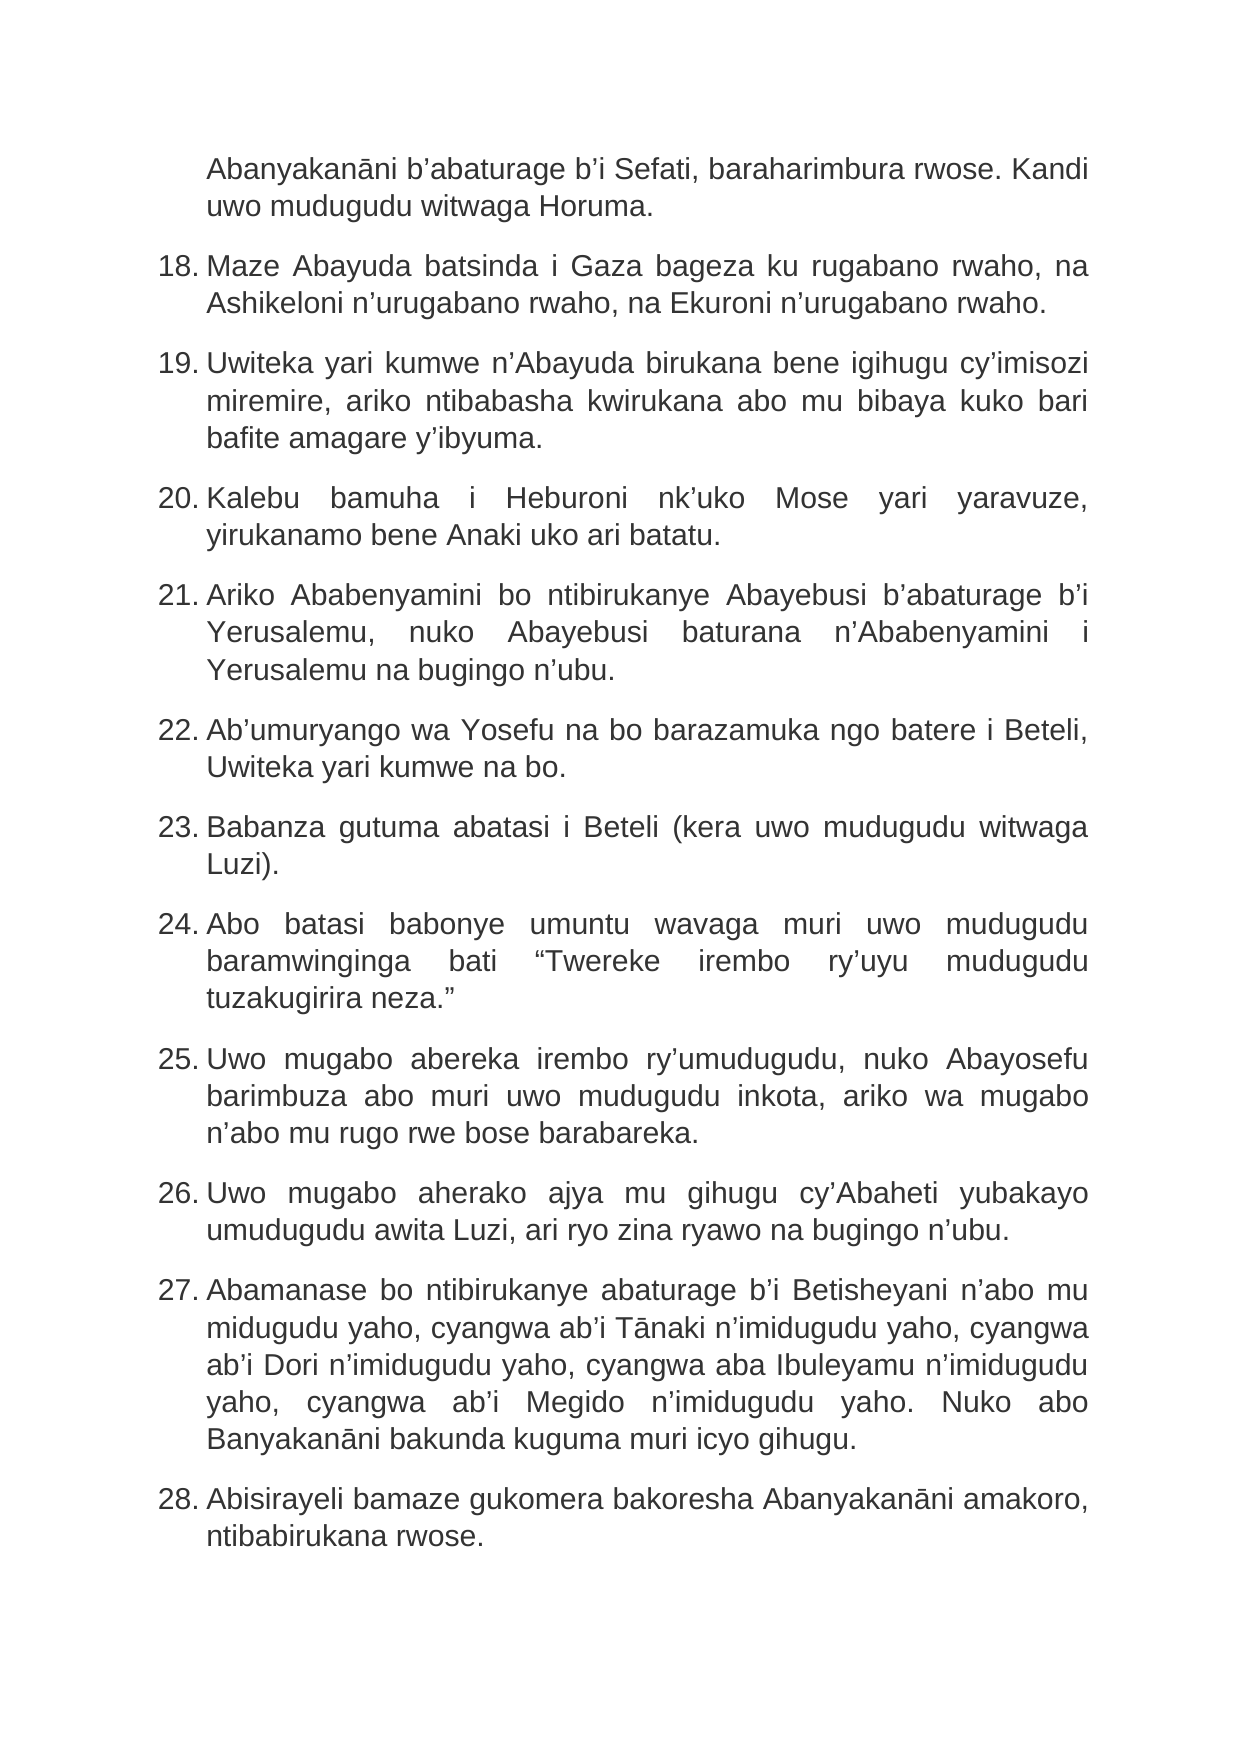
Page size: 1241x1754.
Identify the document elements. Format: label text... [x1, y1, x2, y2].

table_cell Maze Abayuda batsinda i Gaza bageza ku rugabano rwaho, na Ashikeloni n’urugabano rwaho, na Ekuroni n’urugabano rwaho. [203, 245, 1093, 342]
table_cell [148, 1478, 154, 1575]
table_cell [148, 1269, 154, 1478]
table_cell Abisirayeli bamaze gukomera bakoresha Abanyakanāni amakoro, ntibabirukana rwose. [203, 1478, 1093, 1575]
table_cell [155, 148, 203, 245]
table_cell 21. [155, 574, 203, 708]
table_cell [148, 477, 154, 574]
table_cell [148, 806, 154, 903]
table_cell Abamanase bo ntibirukanye abaturage b’i Betisheyani n’abo mu midugudu yaho, cyangwa ab’i Tānaki n’imidugudu yaho, cyangwa ab’i Dori n’imidugudu yaho, cyangwa aba Ibuleyamu n’imidugudu yaho, cyangwa ab’i Megido n’imidugudu yaho. Nuko abo Banyakanāni bakunda kuguma muri icyo gihugu. [203, 1269, 1093, 1478]
table_cell [148, 574, 154, 708]
table_cell Babanza gutuma abatasi i Beteli (kera uwo mudugudu witwaga Luzi). [203, 806, 1093, 903]
table_cell Ab’umuryango wa Yosefu na bo barazamuka ngo batere i Beteli, Uwiteka yari kumwe na bo. [203, 709, 1093, 806]
table_cell [148, 148, 154, 245]
table_cell Abo batasi babonye umuntu wavaga muri uwo mudugudu baramwinginga bati “Twereke irembo ry’uyu mudugudu tuzakugirira neza.” [203, 903, 1093, 1037]
table_cell 20. [155, 477, 203, 574]
table_cell Uwiteka yari kumwe n’Abayuda birukana bene igihugu cy’imisozi miremire, ariko ntibabasha kwirukana abo mu bibaya kuko bari bafite amagare y’ibyuma. [203, 342, 1093, 477]
table_cell [148, 245, 154, 342]
table_cell Uwo mugabo abereka irembo ry’umudugudu, nuko Abayosefu barimbuza abo muri uwo mudugudu inkota, ariko wa mugabo n’abo mu rugo rwe bose barabareka. [203, 1038, 1093, 1172]
table_cell Kalebu bamuha i Heburoni nk’uko Mose yari yaravuze, yirukanamo bene Anaki uko ari batatu. [203, 477, 1093, 574]
table_cell [148, 1172, 154, 1269]
table_cell 26. [155, 1172, 203, 1269]
table_cell [148, 709, 154, 806]
table_cell 28. [155, 1478, 203, 1575]
table_cell 22. [155, 709, 203, 806]
table_cell [148, 1038, 154, 1172]
table_cell [148, 342, 154, 477]
table_cell 27. [155, 1269, 203, 1478]
table_cell Ariko Ababenyamini bo ntibirukanye Abayebusi b’abaturage b’i Yerusalemu, nuko Abayebusi baturana n’Ababenyamini i Yerusalemu na bugingo n’ubu. [203, 574, 1093, 708]
table_cell 18. [155, 245, 203, 342]
table_cell [148, 903, 154, 1037]
table_cell 19. [155, 342, 203, 477]
table_cell 25. [155, 1038, 203, 1172]
table_cell 23. [155, 806, 203, 903]
table_cell 24. [155, 903, 203, 1037]
table_cell Uwo mugabo aherako ajya mu gihugu cy’Abaheti yubakayo umudugudu awita Luzi, ari ryo zina ryawo na bugingo n’ubu. [203, 1172, 1093, 1269]
table_cell Abanyakanāni b’abaturage b’i Sefati, baraharimbura rwose. Kandi uwo mudugudu witwaga Horuma. [203, 148, 1093, 245]
